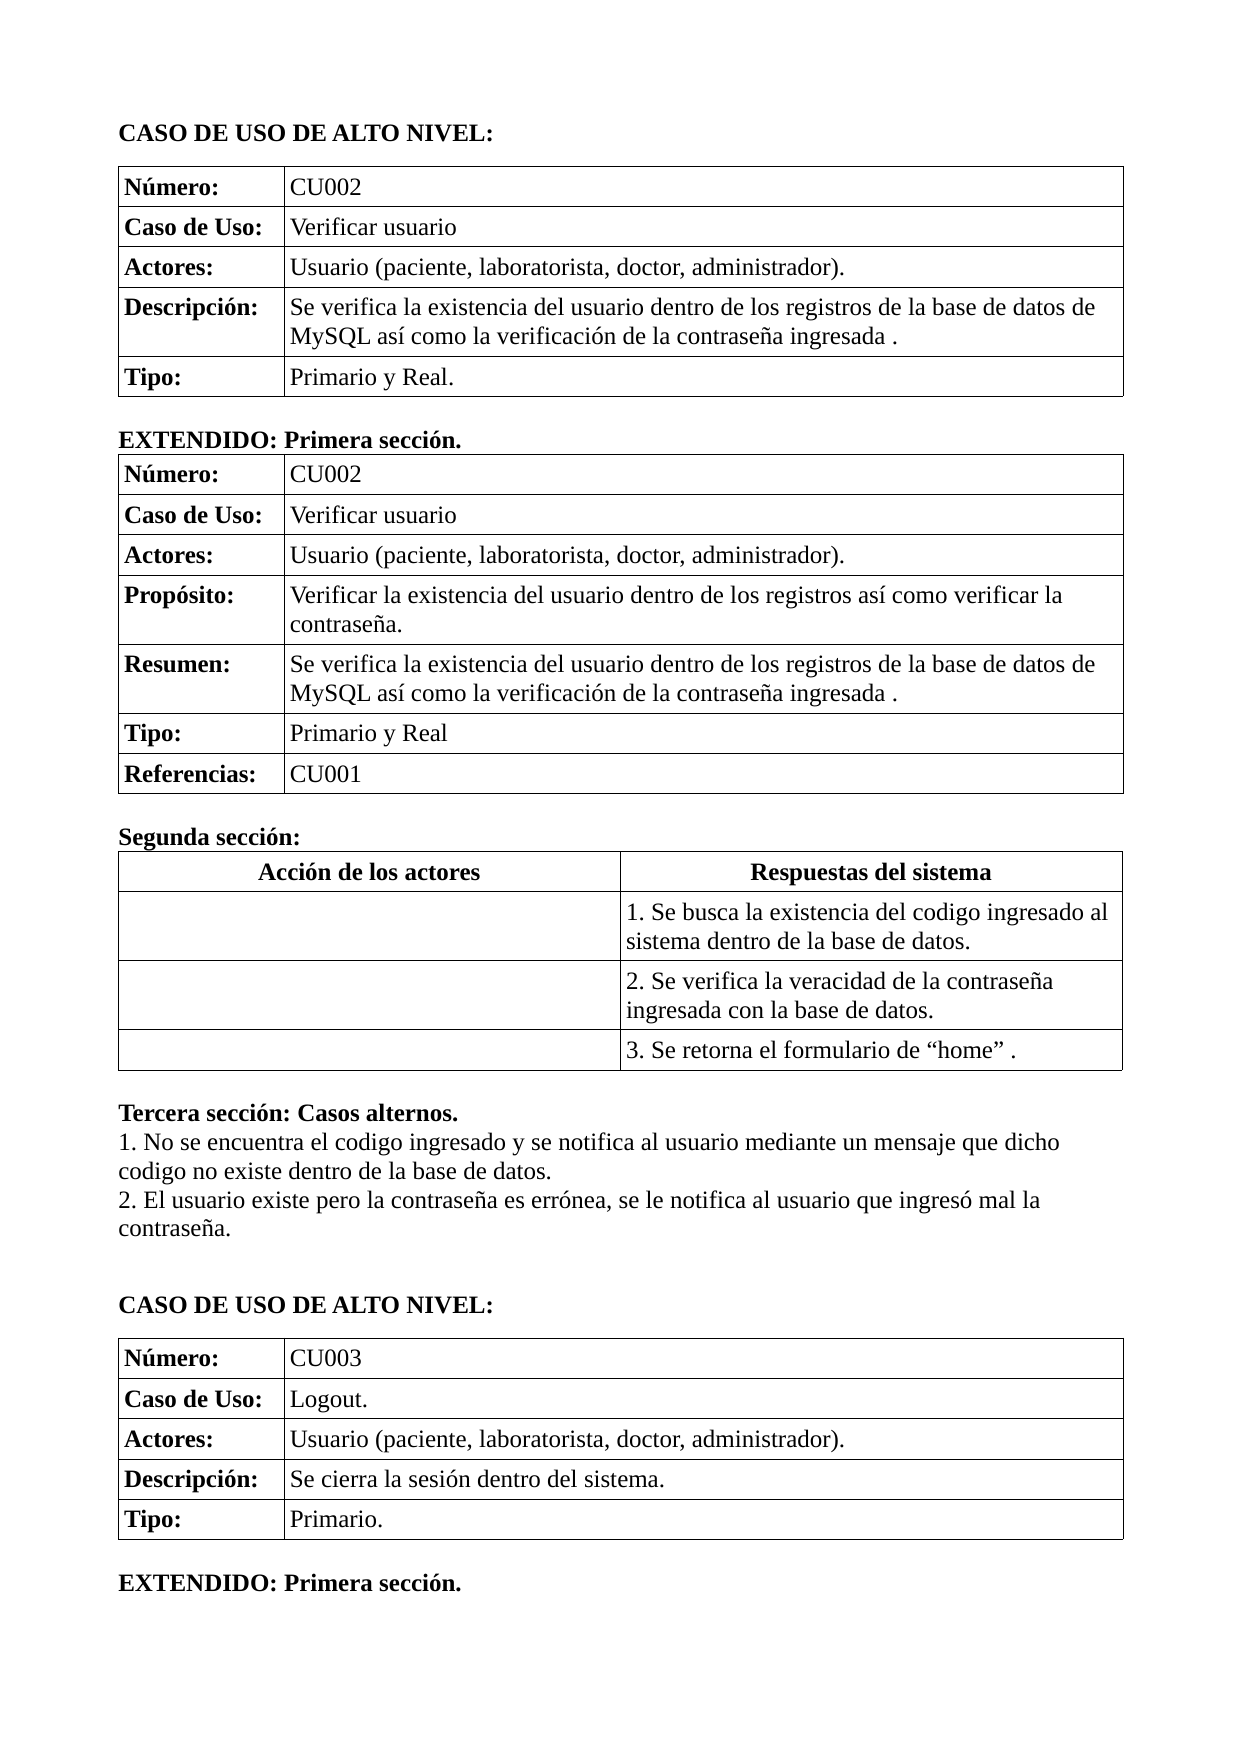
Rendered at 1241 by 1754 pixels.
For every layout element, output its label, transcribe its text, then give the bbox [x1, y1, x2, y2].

table_cell Tipo: [119, 357, 284, 396]
table_cell Usuario (paciente, laboratorista, doctor, administrador). [285, 1419, 1123, 1458]
text 1. No se encuentra el codigo ingresado y se notifica al usuario mediante un mensaje que dicho codigo no existe dentro de la base de datos. [118, 1127, 1122, 1185]
table_cell Primario y Real [285, 714, 1123, 753]
table_cell Resumen: [119, 645, 284, 713]
table_cell Descripción: [119, 288, 284, 356]
table_cell [119, 892, 620, 960]
text 2. El usuario existe pero la contraseña es errónea, se le notifica al usuario que ingresó mal la contraseña. [118, 1185, 1122, 1242]
table_cell Usuario (paciente, laboratorista, doctor, administrador). [285, 535, 1123, 574]
text Segunda sección: [118, 822, 1122, 851]
table_cell CU001 [285, 754, 1123, 793]
table_cell Primario. [285, 1500, 1123, 1539]
table_cell [119, 961, 620, 1029]
text Tercera sección: Casos alternos. [118, 1098, 1122, 1127]
table_cell Referencias: [119, 754, 284, 793]
text CASO DE USO DE ALTO NIVEL: [118, 1290, 1122, 1319]
table_cell Tipo: [119, 1500, 284, 1539]
text EXTENDIDO: Primera sección. [118, 1568, 1122, 1597]
table_cell 2. Se verifica la veracidad de la contraseña ingresada con la base de datos. [621, 961, 1122, 1029]
table_cell Primario y Real. [285, 357, 1123, 396]
table_cell Se verifica la existencia del usuario dentro de los registros de la base de datos de MySQL así como la verificación de la contraseña ingresada . [285, 645, 1123, 713]
table_cell Verificar usuario [285, 495, 1123, 534]
table_header Acción de los actores [119, 852, 620, 891]
table_cell Caso de Uso: [119, 1379, 284, 1418]
table_cell Actores: [119, 535, 284, 574]
table_cell Verificar la existencia del usuario dentro de los registros así como verificar la contraseña. [285, 576, 1123, 644]
table_cell Descripción: [119, 1460, 284, 1499]
text CASO DE USO DE ALTO NIVEL: [118, 118, 1122, 147]
table_cell Verificar usuario [285, 207, 1123, 246]
table_cell Propósito: [119, 576, 284, 644]
table_header Número: [119, 167, 284, 206]
table_cell Actores: [119, 247, 284, 287]
table_cell Usuario (paciente, laboratorista, doctor, administrador). [285, 247, 1123, 287]
table_header Número: [119, 455, 284, 494]
table_cell Logout. [285, 1379, 1123, 1418]
table_cell Tipo: [119, 714, 284, 753]
table_header Respuestas del sistema [621, 852, 1122, 891]
table_cell Caso de Uso: [119, 495, 284, 534]
table_cell Actores: [119, 1419, 284, 1458]
table_header CU003 [285, 1339, 1123, 1378]
table_cell Caso de Uso: [119, 207, 284, 246]
table_cell 3. Se retorna el formulario de “home” . [621, 1030, 1122, 1070]
table_cell 1. Se busca la existencia del codigo ingresado al sistema dentro de la base de datos. [621, 892, 1122, 960]
table_header Número: [119, 1339, 284, 1378]
table_cell Se cierra la sesión dentro del sistema. [285, 1460, 1123, 1499]
text EXTENDIDO: Primera sección. [118, 425, 1122, 454]
table_cell Se verifica la existencia del usuario dentro de los registros de la base de datos de MySQL así como la verificación de la contraseña ingresada . [285, 288, 1123, 356]
table_header CU002 [285, 455, 1123, 494]
table_cell [119, 1030, 620, 1070]
table_header CU002 [285, 167, 1123, 206]
